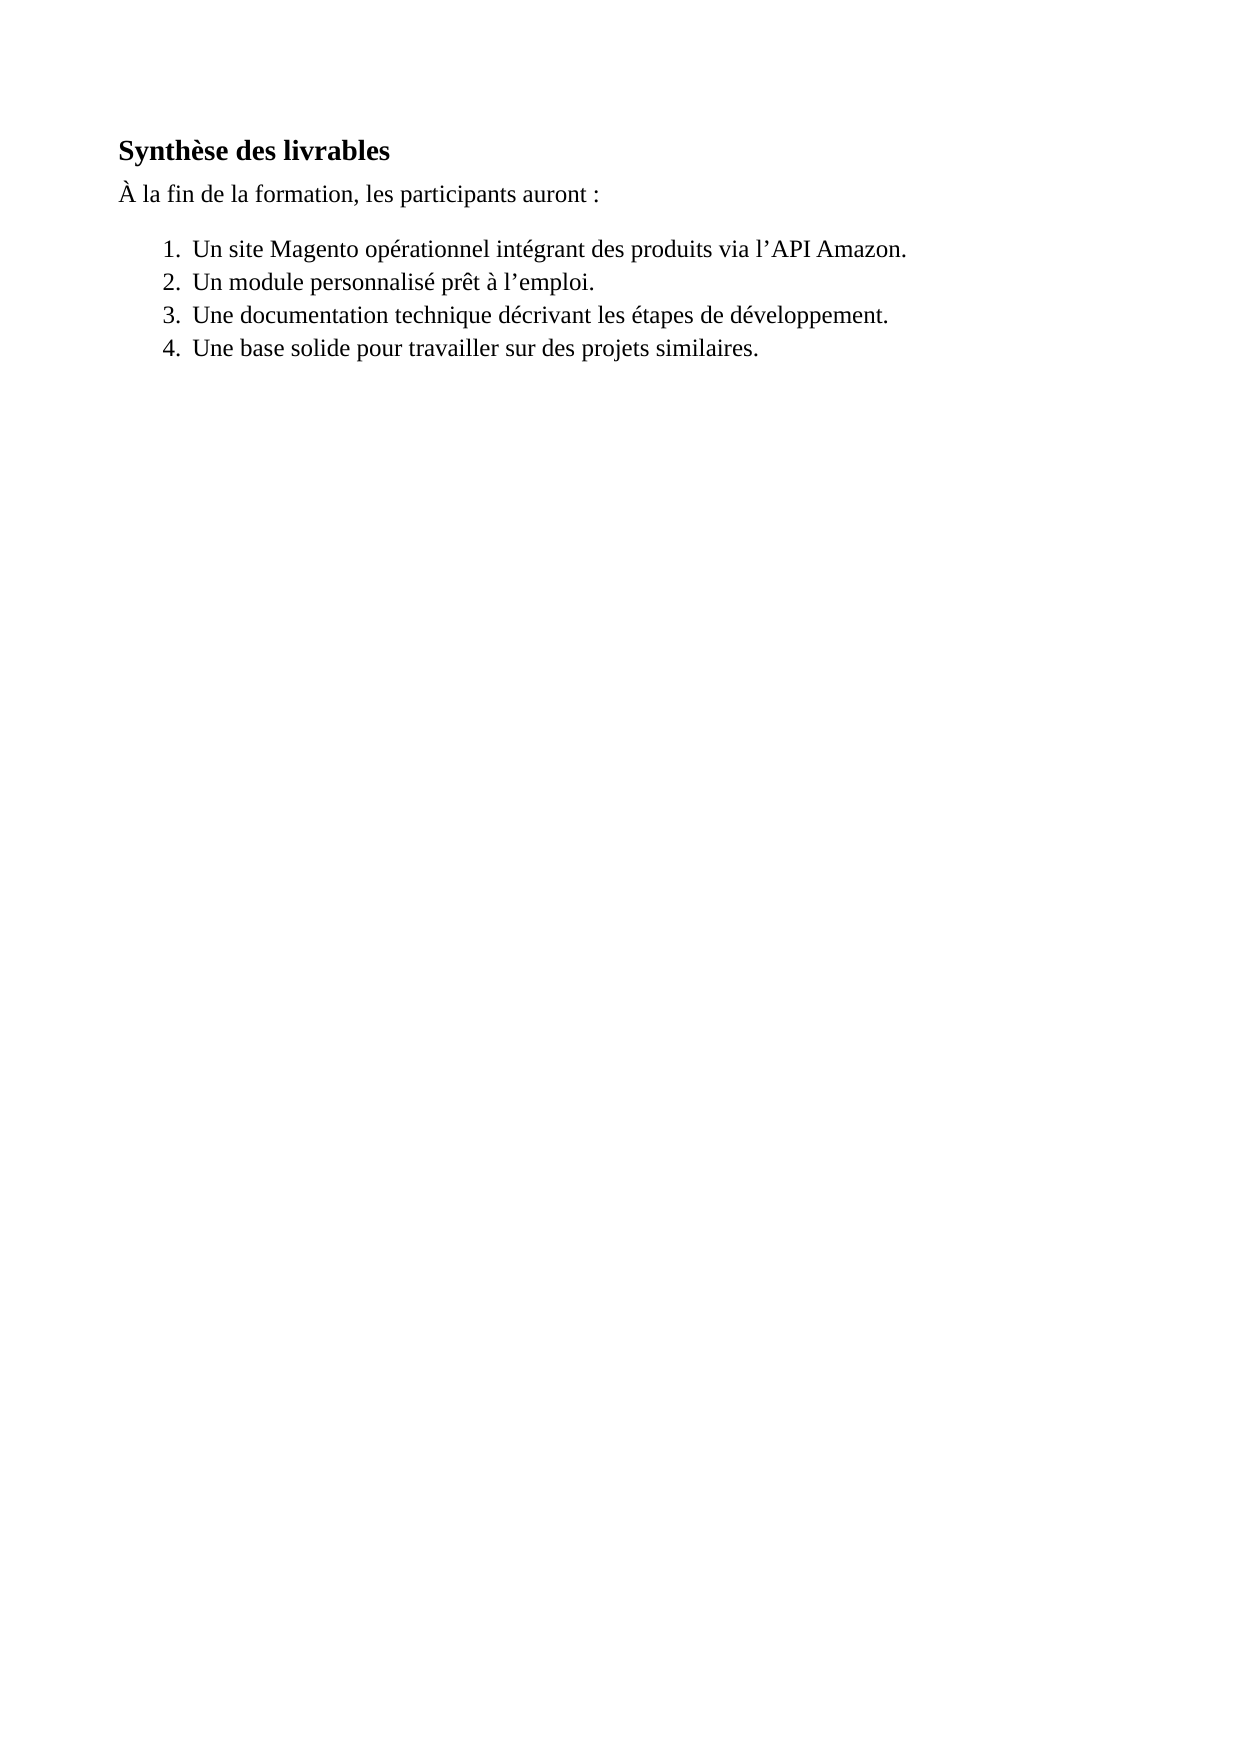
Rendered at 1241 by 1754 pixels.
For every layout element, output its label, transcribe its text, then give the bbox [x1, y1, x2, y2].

list Une documentation technique décrivant les étapes de développement. [162, 300, 1122, 328]
text À la fin de la formation, les participants auront : [118, 179, 1122, 207]
subtitle Synthèse des livrables [118, 133, 1122, 166]
list Un site Magento opérationnel intégrant des produits via l’API Amazon. [162, 234, 1122, 262]
list Un module personnalisé prêt à l’emploi. [162, 267, 1122, 295]
list Une base solide pour travailler sur des projets similaires. [162, 333, 1122, 361]
